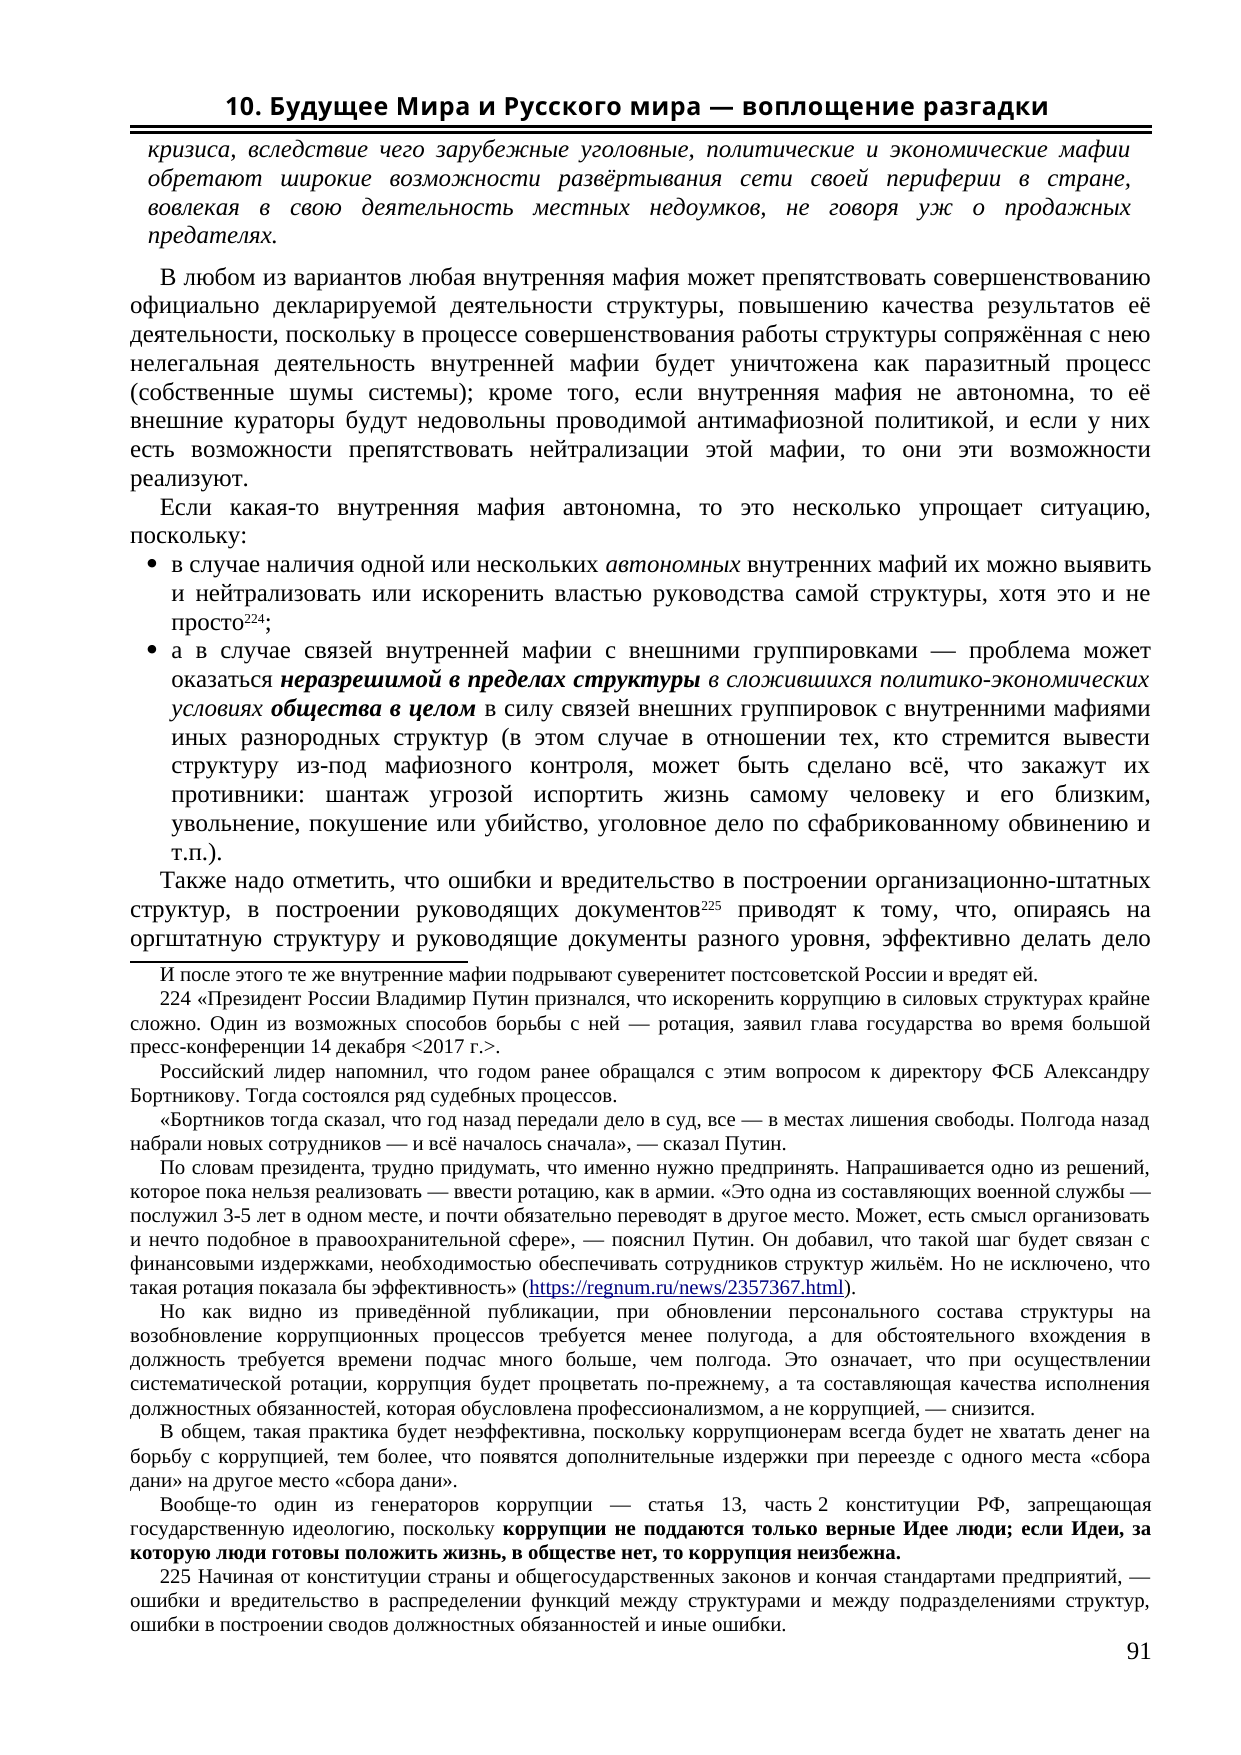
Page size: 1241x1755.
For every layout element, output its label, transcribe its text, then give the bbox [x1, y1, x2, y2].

text В любом из вариантов любая внутренняя мафия может препятствовать совершенствованию официально декларируемой деятельности структуры, повышению качества результатов её деятельности, поскольку в процессе совершенствования работы структуры сопряжённая с нею нелегальная деятельность внутренней мафии будет уничтожена как паразитный процесс (собственные шумы системы); кроме того, если внутренняя мафия не автономна, то её внешние кураторы будут недовольны проводимой антимафиозной политикой, и если у них есть возможности препятствовать нейтрализации этой мафии, то они эти возможности реализуют. [130, 262, 1152, 492]
list По словам президента, трудно придумать, что именно нужно предпринять. Напрашивается одно из решений, которое пока нельзя реализовать — ввести ротацию, как в армии. «Это одна из составляющих военной службы — послужил 3-5 лет в одном месте, и почти обязательно переводят в другое место. Может, есть смысл организовать и нечто подобное в правоохранительной сфере», — пояснил Путин. Он добавил, что такой шаг будет связан с финансовыми издержками, необходимостью обеспечивать сотрудников структур жильём. Но не исключено, что такая ротация показала бы эффективность» (https://regnum.ru/news/2357367.html). [130, 1155, 1152, 1299]
list Вообще-то один из генераторов коррупции — статья 13, часть 2 конституции РФ, запрещающая государственную идеологию, поскольку коррупции не поддаются только верные Идее люди; если Идеи, за которую люди готовы положить жизнь, в обществе нет, то коррупция неизбежна. [130, 1492, 1152, 1564]
text Если какая-то внутренняя мафия автономна, то это несколько упрощает ситуацию, поскольку: [130, 492, 1152, 549]
list в случае наличия одной или нескольких автономных внутренних мафий их можно выявить и нейтрализовать или искоренить властью руководства самой структуры, хотя это и не просто; [148, 549, 1152, 635]
text кризиса, вследствие чего зарубежные уголовные, политические и экономические мафии обретают широкие возможности развёртывания сети своей периферии в стране, вовлекая в свою деятельность местных недоумков, не говоря уж о продажных предателях. [148, 134, 1134, 249]
list Российский лидер напомнил, что годом ранее обращался с этим вопросом к директору ФСБ Александру Бортникову. Тогда состоялся ряд судебных процессов. [130, 1058, 1152, 1107]
text Начиная от конституции страны и общегосударственных законов и кончая стандартами предприятий, — ошибки и вредительство в распределении функций между структурами и между подразделениями структур, ошибки в построении сводов должностных обязанностей и иные ошибки. [130, 1564, 1152, 1636]
text Также надо отметить, что ошибки и вредительство в построении организационно-штатных структур, в построении руководящих документов приводят к тому, что, опираясь на оргштатную структуру и руководящие документы разного уровня, эффективно делать дело [130, 865, 1152, 952]
list Но как видно из приведённой публикации, при обновлении персонального состава структуры на возобновление коррупционных процессов требуется менее полугода, а для обстоятельного вхождения в должность требуется времени подчас много больше, чем полгода. Это означает, что при осуществлении систематической ротации, коррупция будет процветать по-прежнему, а та составляющая качества исполнения должностных обязанностей, которая обусловлена профессионализмом, а не коррупцией, — снизится. [130, 1299, 1152, 1419]
list «Президент России Владимир Путин признался, что искоренить коррупцию в силовых структурах крайне сложно. Один из возможных способов борьбы с ней — ротация, заявил глава государства во время большой пресс-конференции 14 декабря <2017 г.>. [130, 986, 1152, 1058]
list В общем, такая практика будет неэффективна, поскольку коррупционерам всегда будет не хватать денег на борьбу с коррупцией, тем более, что появятся дополнительные издержки при переезде с одного места «сбора дани» на другое место «сбора дани». [130, 1419, 1152, 1492]
text И после этого те же внутренние мафии подрывают суверенитет постсоветской России и вредят ей. [130, 962, 1152, 986]
list а в случае связей внутренней мафии с внешними группировками — проблема может оказаться неразрешимой в пределах структуры в сложившихся политико-экономических условиях общества в целом в силу связей внешних группировок с внутренними мафиями иных разнородных структур (в этом случае в отношении тех, кто стремится вывести структуру из-под мафиозного контроля, может быть сделано всё, что закажут их противники: шантаж угрозой испортить жизнь самому человеку и его близким, увольнение, покушение или убийство, уголовное дело по сфабрикованному обвинению и т.п.). [148, 635, 1152, 865]
list «Бортников тогда сказал, что год назад передали дело в суд, все — в местах лишения свободы. Полгода назад набрали новых сотрудников — и всё началось сначала», — сказал Путин. [130, 1107, 1152, 1155]
